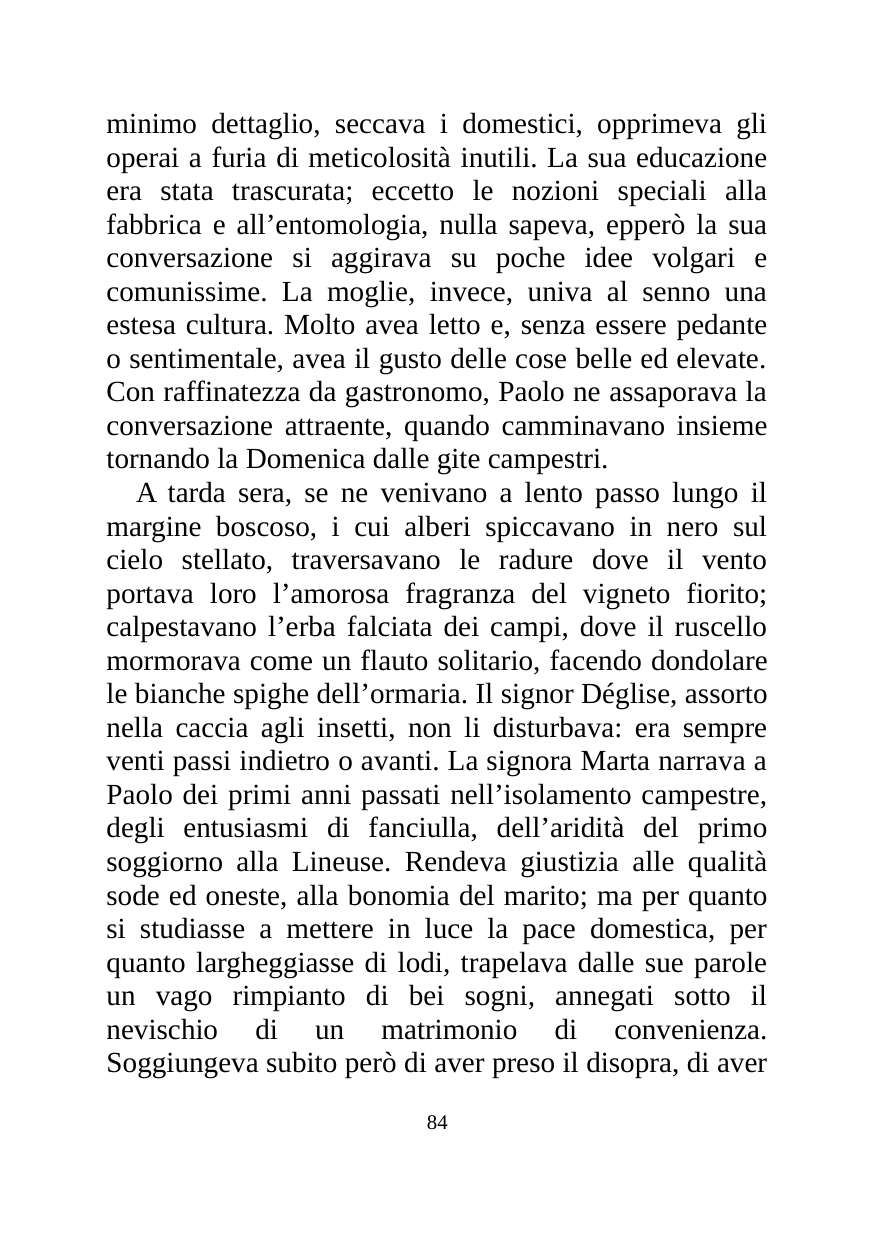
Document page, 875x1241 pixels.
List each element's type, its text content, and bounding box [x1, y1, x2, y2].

text A tarda sera, se ne venivano a lento passo lungo il margine boscoso, i cui alberi spiccavano in nero sul cielo stellato, traversavano le radure dove il vento portava loro l’amorosa fragranza del vigneto fiorito; calpestavano l’erba falciata dei campi, dove il ruscello mormorava come un flauto solitario, facendo dondolare le bianche spighe dell’ormaria. Il signor Déglise, assorto nella caccia agli insetti, non li disturbava: era sempre venti passi indietro o avanti. La signora Marta narrava a Paolo dei primi anni passati nell’isolamento campestre, degli entusiasmi di fanciulla, dell’aridità del primo soggiorno alla Lineuse. Rendeva giustizia alle qualità sode ed oneste, alla bonomia del marito; ma per quanto si studiasse a mettere in luce la pace domestica, per quanto largheggiasse di lodi, trapelava dalle sue parole un vago rimpianto di bei sogni, annegati sotto il nevischio di un matrimonio di convenienza. Soggiungeva subito però di aver preso il disopra, di aver [106, 475, 768, 1079]
text minimo dettaglio, seccava i domestici, opprimeva gli operai a furia di meticolosità inutili. La sua educazione era stata trascurata; eccetto le nozioni speciali alla fabbrica e all’entomologia, nulla sapeva, epperò la sua conversazione si aggirava su poche idee volgari e comunissime. La moglie, invece, univa al senno una estesa cultura. Molto avea letto e, senza essere pedante o sentimentale, avea il gusto delle cose belle ed elevate. Con raffinatezza da gastronomo, Paolo ne assaporava la conversazione attraente, quando camminavano insieme tornando la Domenica dalle gite campestri. [106, 106, 768, 475]
